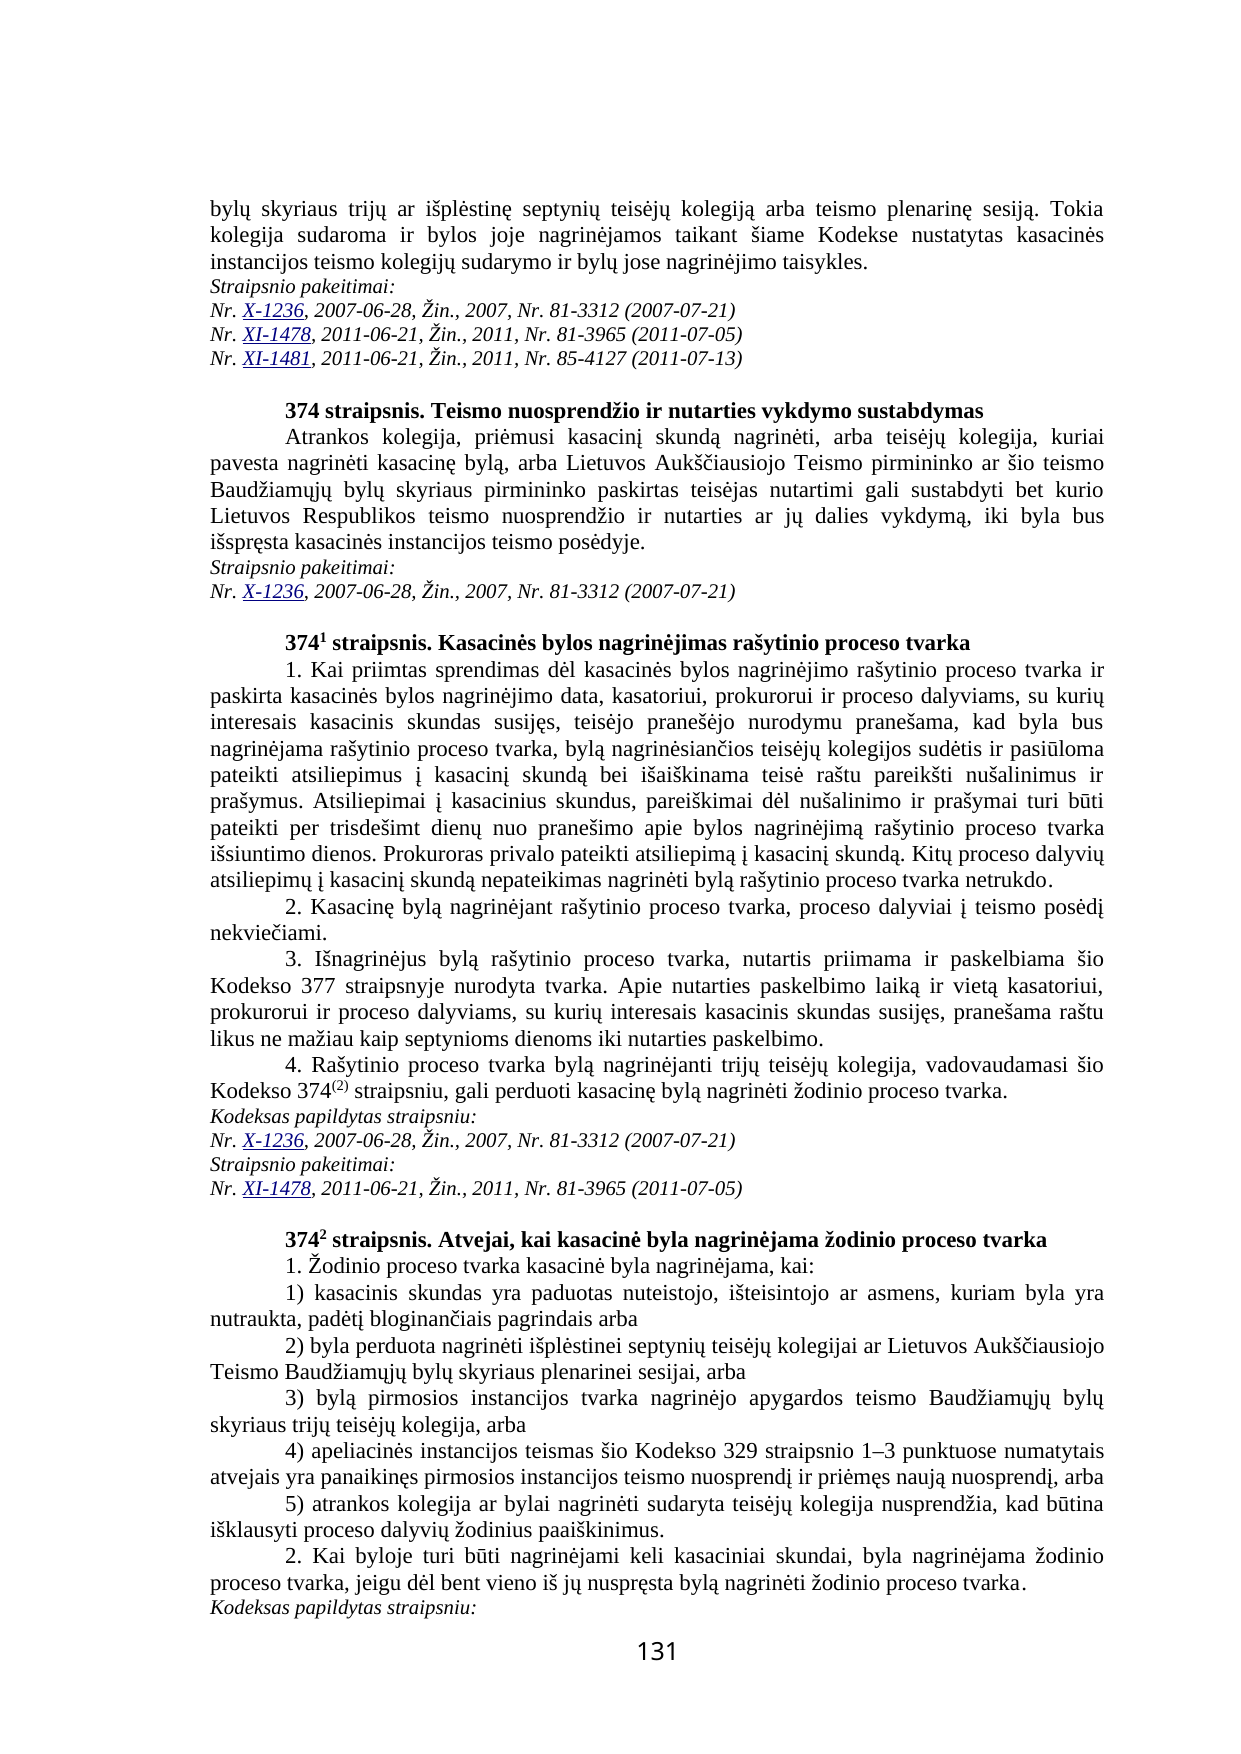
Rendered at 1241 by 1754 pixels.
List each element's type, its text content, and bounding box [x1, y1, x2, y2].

text Nr. XI-1478, 2011-06-21, Žin., 2011, Nr. 81-3965 (2011-07-05) [210, 322, 1106, 346]
text 374 straipsnis. Teismo nuosprendžio ir nutarties vykdymo sustabdymas [210, 397, 1106, 423]
text 4. Rašytinio proceso tvarka bylą nagrinėjanti trijų teisėjų kolegija, vadovaudamasi šio Kodekso 374(2) straipsniu, gali perduoti kasacinę bylą nagrinėti žodinio proceso tvarka. [210, 1051, 1106, 1104]
text 2. Kasacinę bylą nagrinėjant rašytinio proceso tvarka, proceso dalyviai į teismo posėdį nekviečiami. [210, 893, 1106, 946]
text Nr. X-1236, 2007-06-28, Žin., 2007, Nr. 81-3312 (2007-07-21) [210, 579, 1106, 603]
text 2) byla perduota nagrinėti išplėstinei septynių teisėjų kolegijai ar Lietuvos Aukščiausiojo Teismo Baudžiamųjų bylų skyriaus plenarinei sesijai, arba [210, 1332, 1106, 1384]
text 2. Kai byloje turi būti nagrinėjami keli kasaciniai skundai, byla nagrinėjama žodinio proceso tvarka, jeigu dėl bent vieno iš jų nuspręsta bylą nagrinėti žodinio proceso tvarka. [210, 1542, 1106, 1595]
text 3742 straipsnis. Atvejai, kai kasacinė byla nagrinėjama žodinio proceso tvarka [285, 1226, 1106, 1253]
text 3) bylą pirmosios instancijos tvarka nagrinėjo apygardos teismo Baudžiamųjų bylų skyriaus trijų teisėjų kolegija, arba [210, 1384, 1106, 1437]
text Straipsnio pakeitimai: [210, 274, 1106, 298]
text Nr. X-1236, 2007-06-28, Žin., 2007, Nr. 81-3312 (2007-07-21) [210, 1128, 1106, 1152]
text Kodeksas papildytas straipsniu: [210, 1595, 1106, 1619]
subtitle 1. Žodinio proceso tvarka kasacinė byla nagrinėjama, kai: [210, 1253, 1106, 1279]
text Nr. X-1236, 2007-06-28, Žin., 2007, Nr. 81-3312 (2007-07-21) [210, 298, 1106, 322]
text Kodeksas papildytas straipsniu: [210, 1104, 1106, 1128]
text 4) apeliacinės instancijos teismas šio Kodekso 329 straipsnio 1–3 punktuose numatytais atvejais yra panaikinęs pirmosios instancijos teismo nuosprendį ir priėmęs naują nuosprendį, arba [210, 1437, 1106, 1490]
text Straipsnio pakeitimai: [210, 1152, 1106, 1176]
text 3. Išnagrinėjus bylą rašytinio proceso tvarka, nutartis priimama ir paskelbiama šio Kodekso 377 straipsnyje nurodyta tvarka. Apie nutarties paskelbimo laiką ir vietą kasatoriui, prokurorui ir proceso dalyviams, su kurių interesais kasacinis skundas susijęs, pranešama raštu likus ne mažiau kaip septynioms dienoms iki nutarties paskelbimo. [210, 946, 1106, 1051]
text 1. Kai priimtas sprendimas dėl kasacinės bylos nagrinėjimo rašytinio proceso tvarka ir paskirta kasacinės bylos nagrinėjimo data, kasatoriui, prokurorui ir proceso dalyviams, su kurių interesais kasacinis skundas susijęs, teisėjo pranešėjo nurodymu pranešama, kad byla bus nagrinėjama rašytinio proceso tvarka, bylą nagrinėsiančios teisėjų kolegijos sudėtis ir pasiūloma pateikti atsiliepimus į kasacinį skundą bei išaiškinama teisė raštu pareikšti nušalinimus ir prašymus. Atsiliepimai į kasacinius skundus, pareiškimai dėl nušalinimo ir prašymai turi būti pateikti per trisdešimt dienų nuo pranešimo apie bylos nagrinėjimą rašytinio proceso tvarka išsiuntimo dienos. Prokuroras privalo pateikti atsiliepimą į kasacinį skundą. Kitų proceso dalyvių atsiliepimų į kasacinį skundą nepateikimas nagrinėti bylą rašytinio proceso tvarka netrukdo. [210, 656, 1106, 893]
text 1) kasacinis skundas yra paduotas nuteistojo, išteisintojo ar asmens, kuriam byla yra nutraukta, padėtį bloginančiais pagrindais arba [210, 1279, 1106, 1332]
text 5) atrankos kolegija ar bylai nagrinėti sudaryta teisėjų kolegija nusprendžia, kad būtina išklausyti proceso dalyvių žodinius paaiškinimus. [210, 1490, 1106, 1542]
text Nr. XI-1478, 2011-06-21, Žin., 2011, Nr. 81-3965 (2011-07-05) [210, 1176, 1106, 1200]
text bylų skyriaus trijų ar išplėstinę septynių teisėjų kolegiją arba teismo plenarinę sesiją. Tokia kolegija sudaroma ir bylos joje nagrinėjamos taikant šiame Kodekse nustatytas kasacinės instancijos teismo kolegijų sudarymo ir bylų jose nagrinėjimo taisykles. [210, 195, 1106, 274]
text Straipsnio pakeitimai: [210, 555, 1106, 579]
text Atrankos kolegija, priėmusi kasacinį skundą nagrinėti, arba teisėjų kolegija, kuriai pavesta nagrinėti kasacinę bylą, arba Lietuvos Aukščiausiojo Teismo pirmininko ar šio teismo Baudžiamųjų bylų skyriaus pirmininko paskirtas teisėjas nutartimi gali sustabdyti bet kurio Lietuvos Respublikos teismo nuosprendžio ir nutarties ar jų dalies vykdymą, iki byla bus išspręsta kasacinės instancijos teismo posėdyje. [210, 423, 1106, 555]
text 3741 straipsnis. Kasacinės bylos nagrinėjimas rašytinio proceso tvarka [210, 629, 1106, 656]
text Nr. XI-1481, 2011-06-21, Žin., 2011, Nr. 85-4127 (2011-07-13) [210, 346, 1106, 370]
